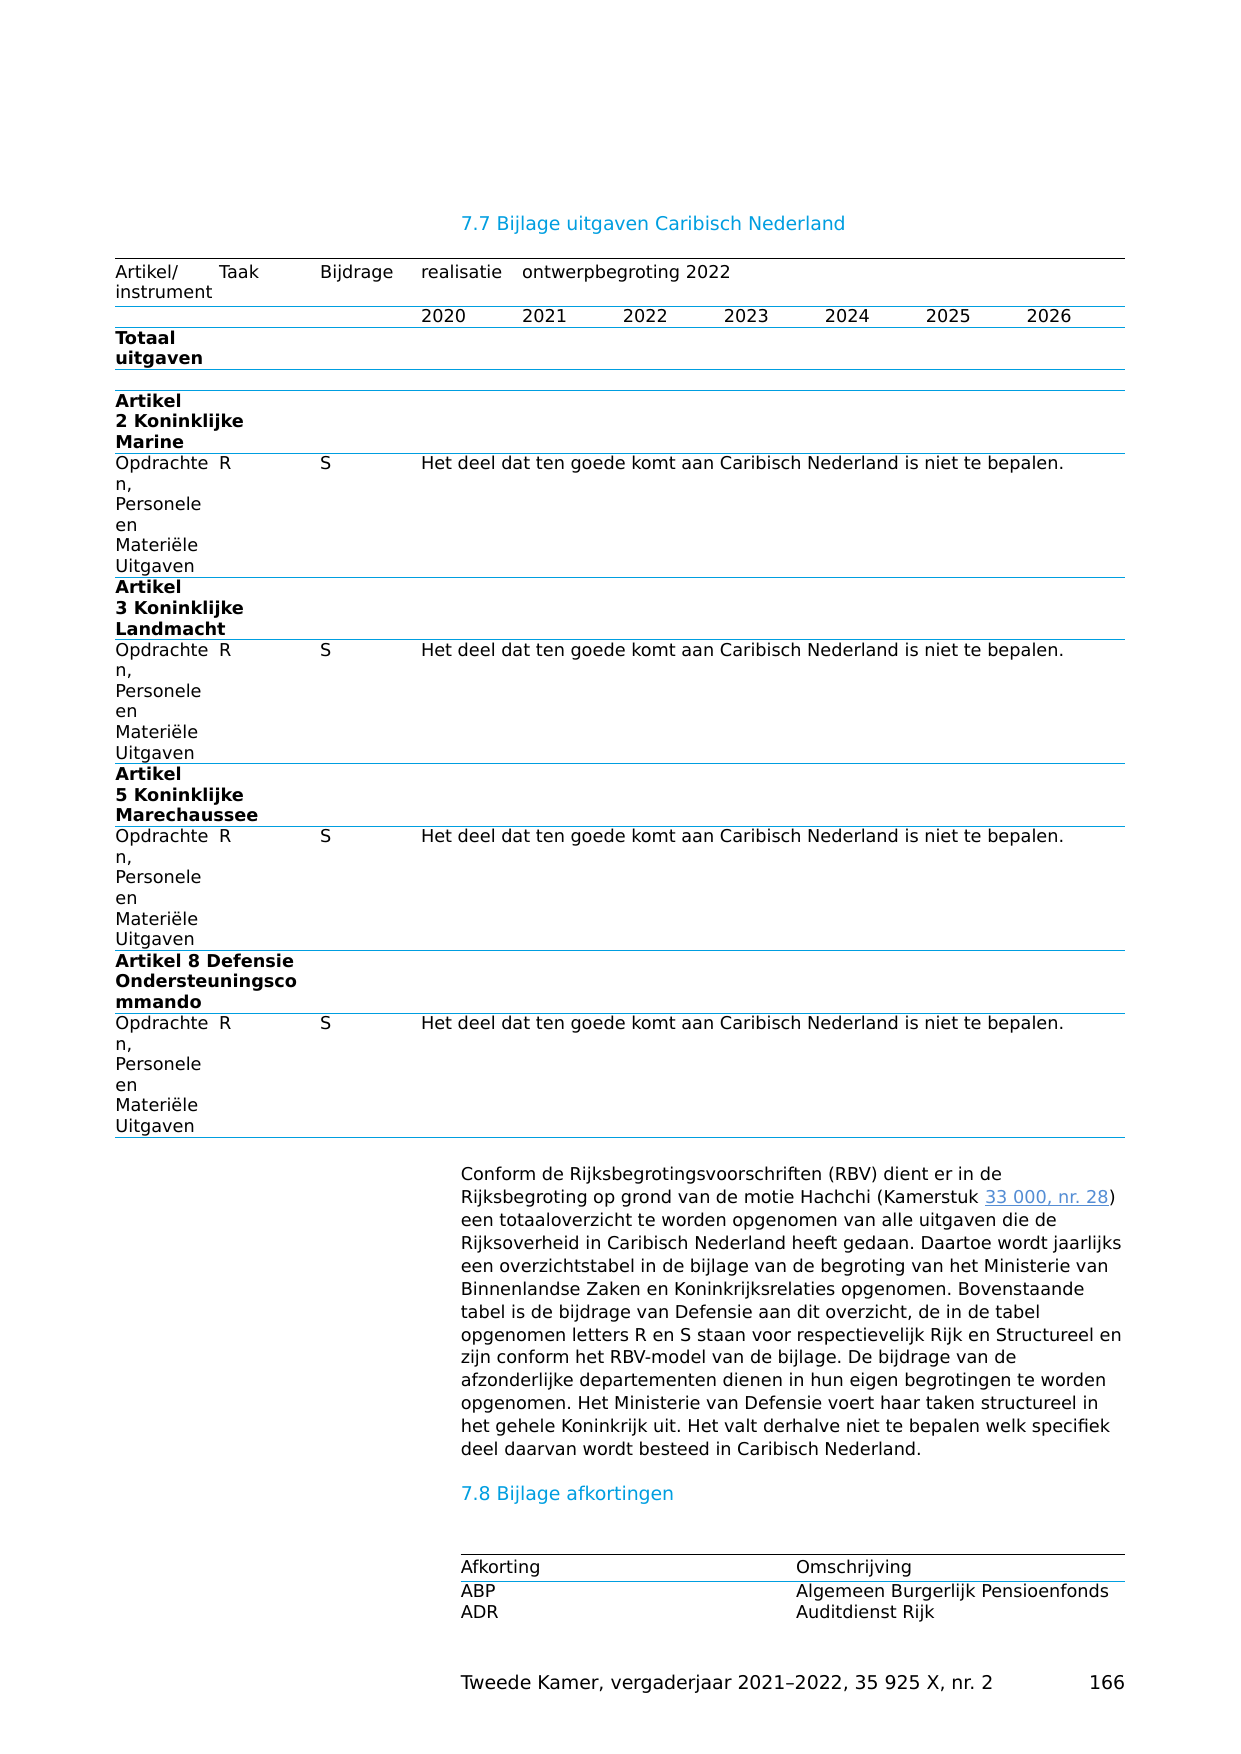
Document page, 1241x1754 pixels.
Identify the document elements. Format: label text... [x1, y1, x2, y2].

table_cell ABP [461, 1582, 793, 1602]
table_cell Opdrachten, Personele en Materiële Uitgaven [115, 827, 216, 950]
table_cell [620, 370, 721, 390]
table_cell Totaal uitgaven [115, 328, 216, 369]
table_cell [115, 370, 216, 390]
table_cell [317, 307, 418, 327]
table_cell R [216, 640, 317, 763]
table_cell S [317, 827, 418, 950]
table_cell [418, 578, 519, 639]
table_cell [923, 764, 1023, 826]
table_cell [317, 951, 418, 1012]
table_cell [620, 951, 721, 1012]
table_cell [822, 578, 923, 639]
table_cell ADR [461, 1602, 793, 1622]
table_cell [721, 951, 822, 1012]
table_cell [923, 328, 1023, 369]
table_cell S [317, 454, 418, 577]
table_cell Artikel 3 Koninklijke Landmacht [115, 578, 317, 639]
table_cell Afkorting [461, 1555, 793, 1581]
table_cell Het deel dat ten goede komt aan Caribisch Nederland is niet te bepalen. [418, 827, 1125, 950]
table_cell [1024, 578, 1125, 639]
table_cell 2021 [519, 307, 620, 327]
table_cell Opdrachten, Personele en Materiële Uitgaven [115, 1014, 216, 1137]
table_cell [822, 370, 923, 390]
table_cell R [216, 454, 317, 577]
table_cell [721, 578, 822, 639]
table_cell 2026 [1024, 307, 1125, 327]
table_cell [216, 328, 317, 369]
table_cell [418, 951, 519, 1012]
table_cell R [216, 1014, 317, 1137]
table_cell 2024 [822, 307, 923, 327]
table_cell [822, 764, 923, 826]
table_header Bijdrage [317, 259, 418, 306]
table_cell [822, 328, 923, 369]
table_cell [519, 328, 620, 369]
table_header realisatie [418, 259, 519, 306]
table_cell [317, 328, 418, 369]
table_cell [721, 764, 822, 826]
table_header ontwerpbegroting 2022 [519, 259, 1125, 306]
table_cell Het deel dat ten goede komt aan Caribisch Nederland is niet te bepalen. [418, 1014, 1125, 1137]
table_cell Artikel 2 Koninklijke Marine [115, 391, 317, 452]
table_cell [1024, 328, 1125, 369]
table_cell Opdrachten, Personele en Materiële Uitgaven [115, 640, 216, 763]
table_cell Het deel dat ten goede komt aan Caribisch Nederland is niet te bepalen. [418, 640, 1125, 763]
table_cell Artikel 5 Koninklijke Marechaussee [115, 764, 317, 826]
table_cell [216, 370, 317, 390]
table_cell [620, 578, 721, 639]
table_cell Opdrachten, Personele en Materiële Uitgaven [115, 454, 216, 577]
table_cell 2022 [620, 307, 721, 327]
table_cell [418, 764, 519, 826]
table_cell [519, 764, 620, 826]
table_cell [1024, 951, 1125, 1012]
table_cell S [317, 640, 418, 763]
table_cell [519, 370, 620, 390]
table_cell Het deel dat ten goede komt aan Caribisch Nederland is niet te bepalen. [418, 454, 1125, 577]
table_cell [317, 391, 418, 452]
table_cell [418, 328, 519, 369]
table_cell [317, 578, 418, 639]
table_cell [519, 951, 620, 1012]
table_header Taak [216, 259, 317, 306]
table_cell 2020 [418, 307, 519, 327]
title 7.8 Bijlage afkortingen [461, 1483, 1125, 1505]
table_cell [317, 764, 418, 826]
table_cell [923, 578, 1023, 639]
table_cell [620, 328, 721, 369]
title 7.7 Bijlage uitgaven Caribisch Nederland [461, 213, 1125, 235]
table_cell [721, 328, 822, 369]
table_cell Omschrijving [793, 1555, 1125, 1581]
table_cell [923, 951, 1023, 1012]
table_cell [822, 951, 923, 1012]
text Conform de Rijksbegrotingsvoorschriften (RBV) dient er in de Rijksbegroting op grond van de motie Hachchi (Kamerstuk 33 000, nr. 28) een totaaloverzicht te worden opgenomen van alle uitgaven die de Rijksoverheid in Caribisch Nederland heeft gedaan. Daartoe wordt jaarlijks een overzichtstabel in de bijlage van de begroting van het Ministerie van Binnenlandse Zaken en Koninkrijksrelaties opgenomen. Bovenstaande tabel is de bijdrage van Defensie aan dit overzicht, de in de tabel opgenomen letters R en S staan voor respectievelijk Rijk en Structureel en zijn conform het RBV-model van de bijlage. De bijdrage van de afzonderlijke departementen dienen in hun eigen begrotingen te worden opgenomen. Het Ministerie van Defensie voert haar taken structureel in het gehele Koninkrijk uit. Het valt derhalve niet te bepalen welk specifiek deel daarvan wordt besteed in Caribisch Nederland. [461, 1162, 1125, 1460]
table_header Artikel/ instrument [115, 259, 216, 306]
table_cell [216, 307, 317, 327]
table_cell Artikel 8 Defensie Ondersteuningscommando [115, 951, 317, 1012]
table_cell [1024, 391, 1125, 452]
table_cell [1024, 370, 1125, 390]
table_cell Algemeen Burgerlijk Pensioenfonds [793, 1582, 1125, 1602]
table_cell S [317, 1014, 418, 1137]
table_cell [418, 370, 519, 390]
table_cell 2023 [721, 307, 822, 327]
table_cell [418, 391, 1023, 452]
table_cell [721, 370, 822, 390]
table_cell Auditdienst Rijk [793, 1602, 1125, 1622]
table_cell [115, 307, 216, 327]
table_header Tabel 64 Afkortingen [461, 1529, 1125, 1554]
table_cell [1024, 764, 1125, 826]
table_cell R [216, 827, 317, 950]
table_cell [923, 370, 1023, 390]
table_cell 2025 [923, 307, 1023, 327]
table_cell [620, 764, 721, 826]
table_cell [519, 578, 620, 639]
table_cell [317, 370, 418, 390]
